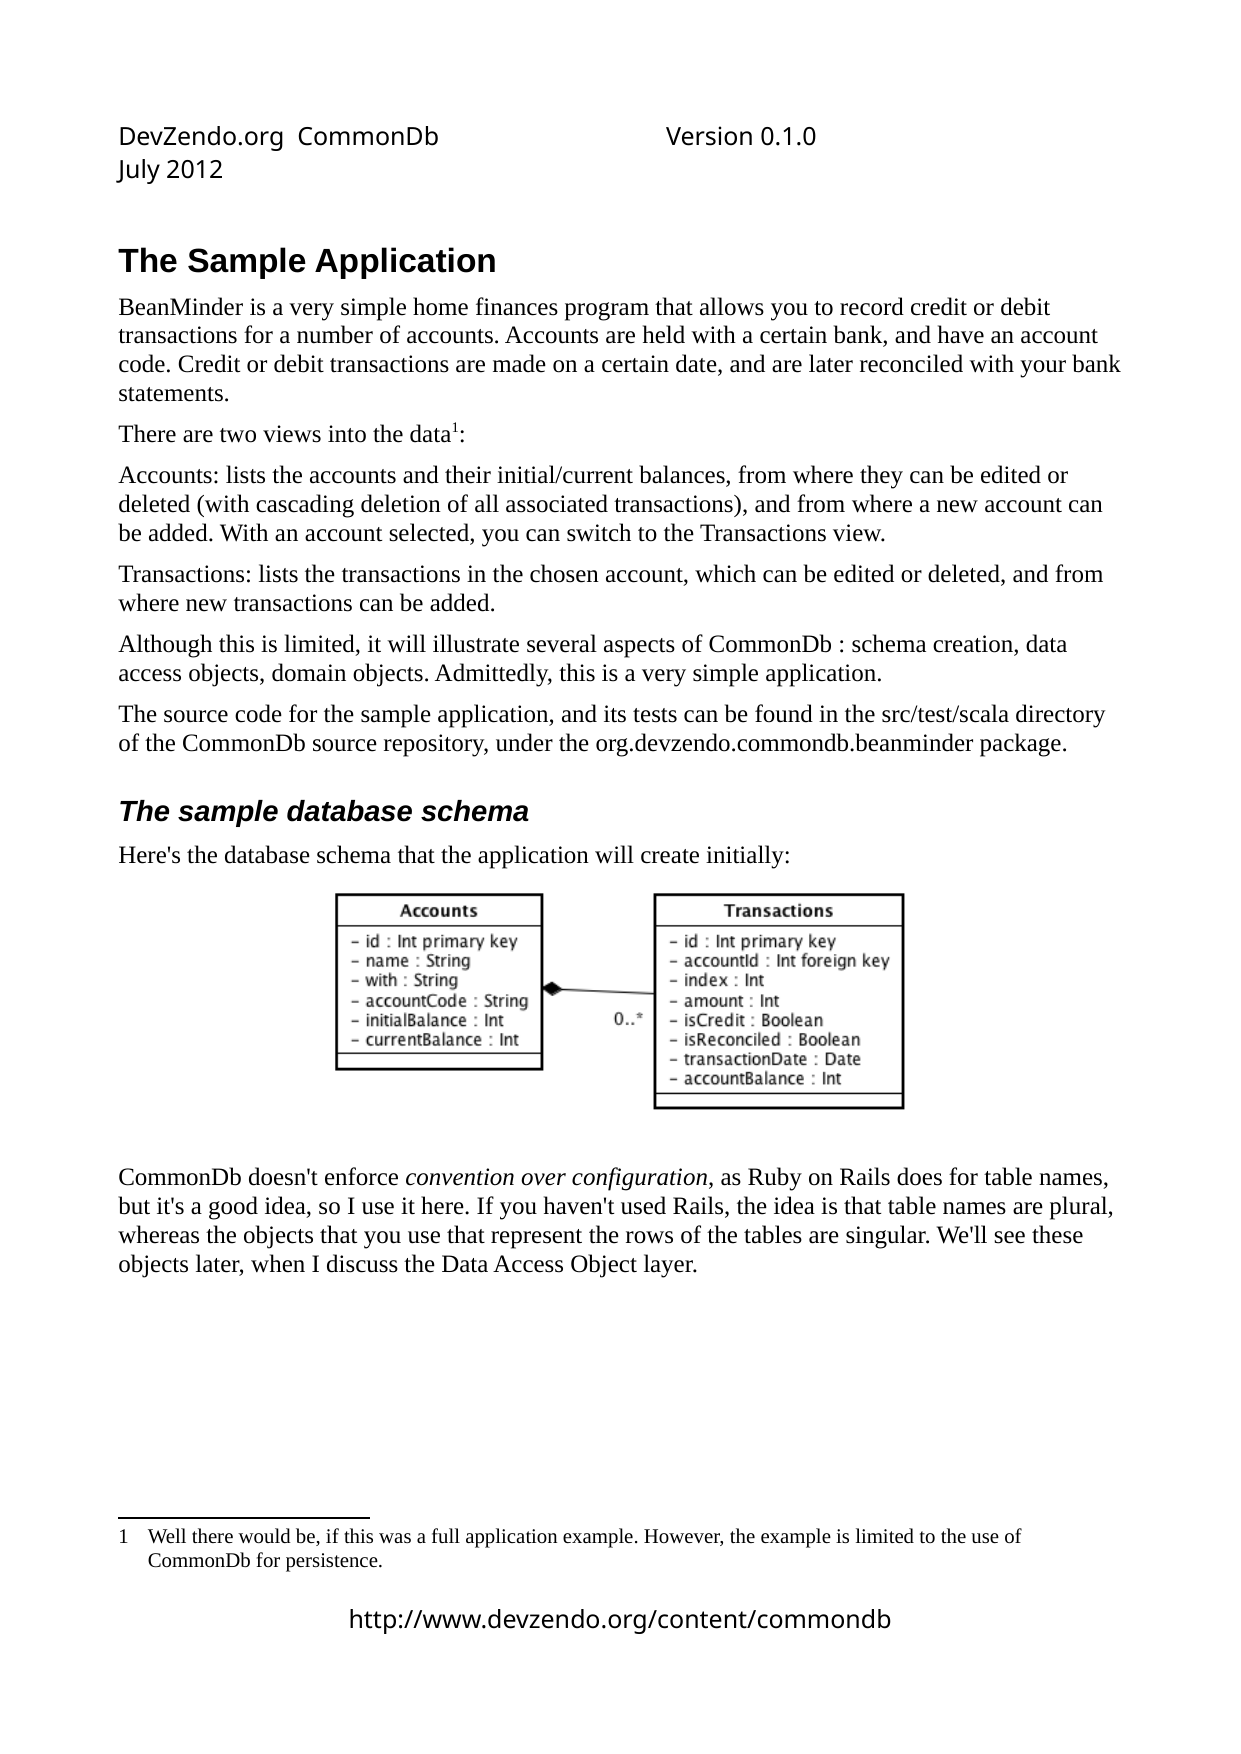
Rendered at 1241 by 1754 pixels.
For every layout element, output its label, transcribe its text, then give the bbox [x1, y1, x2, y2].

subtitle The sample database schema [118, 794, 1122, 828]
text CommonDb doesn't enforce convention over configuration, as Ruby on Rails does for table names, but it's a good idea, so I use it here. If you haven't used Rails, the idea is that table names are plural, whereas the objects that you use that represent the rows of the tables are singular. We'll see these objects later, when I discuss the Data Access Object layer. [118, 1162, 1122, 1277]
picture [323, 881, 917, 1122]
text The source code for the sample application, and its tests can be found in the src/test/scala directory of the CommonDb source repository, under the org.devzendo.commondb.beanminder package. [118, 699, 1122, 757]
text BeanMinder is a very simple home finances program that allows you to record credit or debit transactions for a number of accounts. Accounts are held with a certain bank, and have an account code. Credit or debit transactions are made on a certain date, and are later reconciled with your bank statements. [118, 292, 1122, 407]
text Well there would be, if this was a full application example. However, the example is limited to the use of CommonDb for persistence. [118, 1524, 1122, 1572]
text Accounts: lists the accounts and their initial/current balances, from where they can be edited or deleted (with cascading deletion of all associated transactions), and from where a new account can be added. With an account selected, you can switch to the Transactions view. [118, 461, 1122, 547]
text There are two views into the data: [118, 419, 1122, 448]
text Although this is limited, it will illustrate several aspects of CommonDb : schema creation, data access objects, domain objects. Admittedly, this is a very simple application. [118, 629, 1122, 687]
text Transactions: lists the transactions in the chosen account, which can be edited or deleted, and from where new transactions can be added. [118, 559, 1122, 617]
text Here's the database schema that the application will create initially: [118, 840, 1122, 869]
subtitle The Sample Application [118, 241, 1122, 279]
